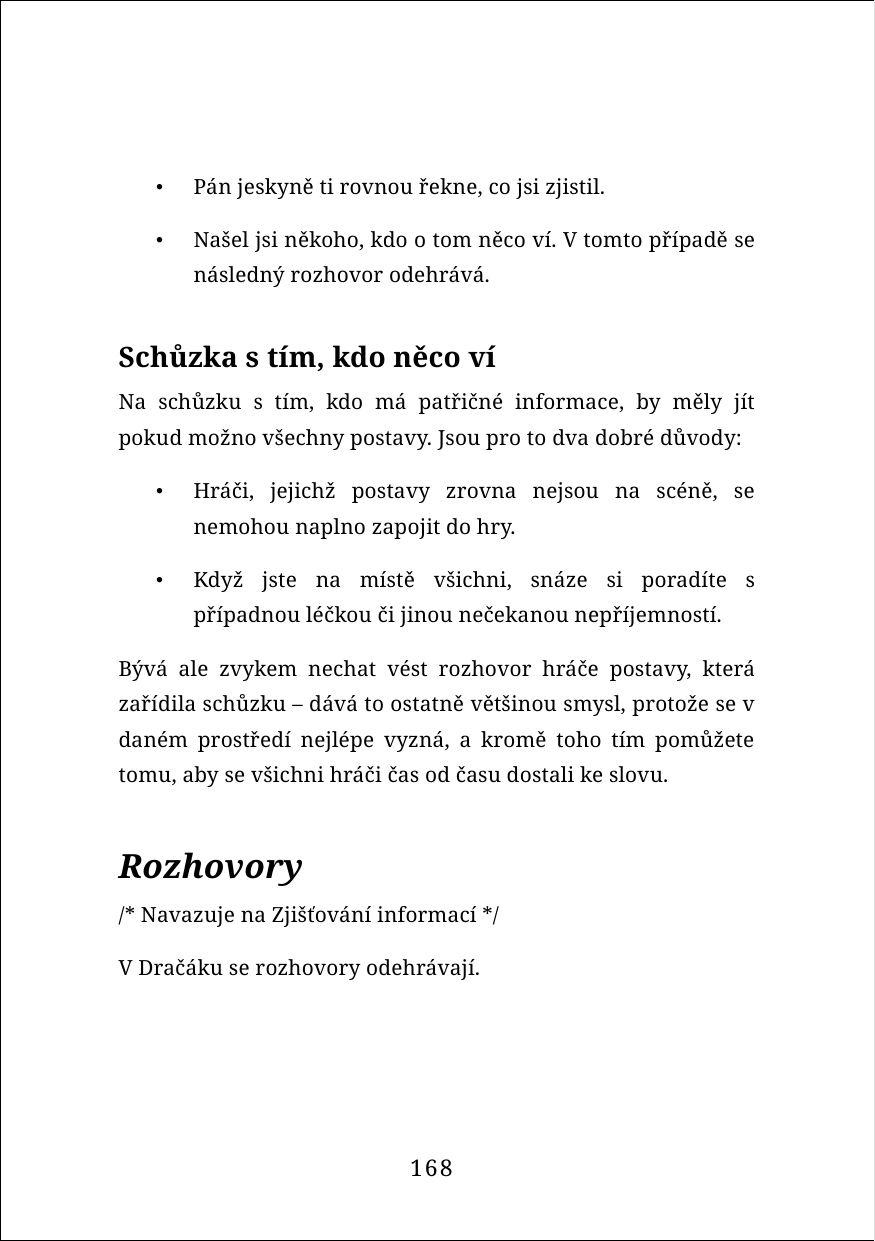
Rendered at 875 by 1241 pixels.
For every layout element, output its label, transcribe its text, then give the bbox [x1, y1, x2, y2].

text V Dračáku se rozhovory odehrávají. [118, 953, 756, 982]
list Pán jeskyně ti rovnou řekne, co jsi zjistil. [156, 172, 756, 200]
text Na schůzku s tím, kdo má patřičné informace, by měly jít pokud možno všechny postavy. Jsou pro to dva dobré důvody: [118, 387, 756, 451]
subtitle Rozhovory [118, 843, 756, 888]
subtitle Schůzka s tím, kdo něco ví [118, 337, 756, 376]
list Když jste na místě všichni, snáze si poradíte s případnou léčkou či jinou nečekanou nepříjemností. [156, 565, 756, 629]
text /* Navazuje na Zjišťování informací */ [118, 900, 756, 929]
text Bývá ale zvykem nechat vést rozhovor hráče postavy, která zařídila schůzku – dává to ostatně většinou smysl, protože se v daném prostředí nejlépe vyzná, a kromě toho tím pomůžete tomu, aby se všichni hráči čas od času dostali ke slovu. [118, 654, 756, 789]
list Hráči, jejichž postavy zrovna nejsou na scéně, se nemohou naplno zapojit do hry. [156, 476, 756, 540]
list Našel jsi někoho, kdo o tom něco ví. V tomto případě se následný rozhovor odehrává. [156, 225, 756, 289]
